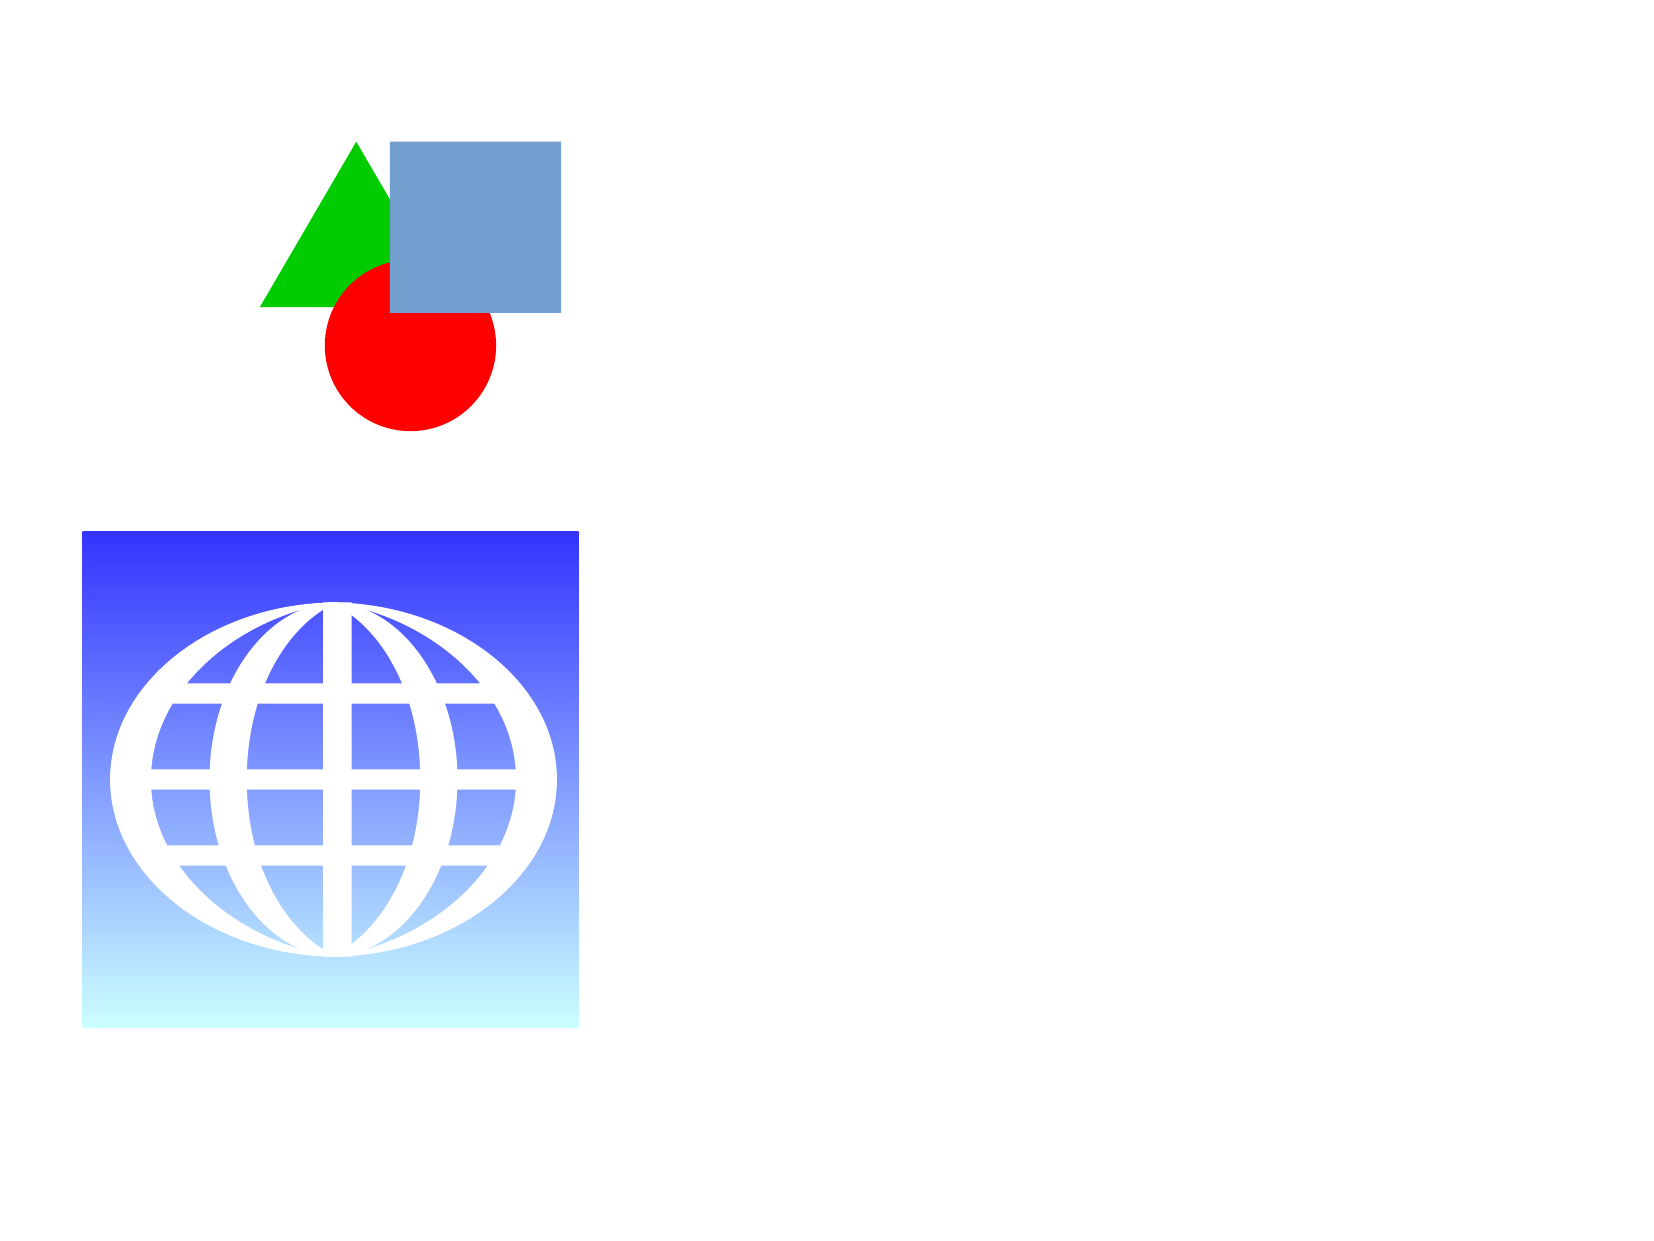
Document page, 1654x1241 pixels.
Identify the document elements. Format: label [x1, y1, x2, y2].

text_box [259, 141, 562, 432]
text_box [82, 531, 579, 1028]
